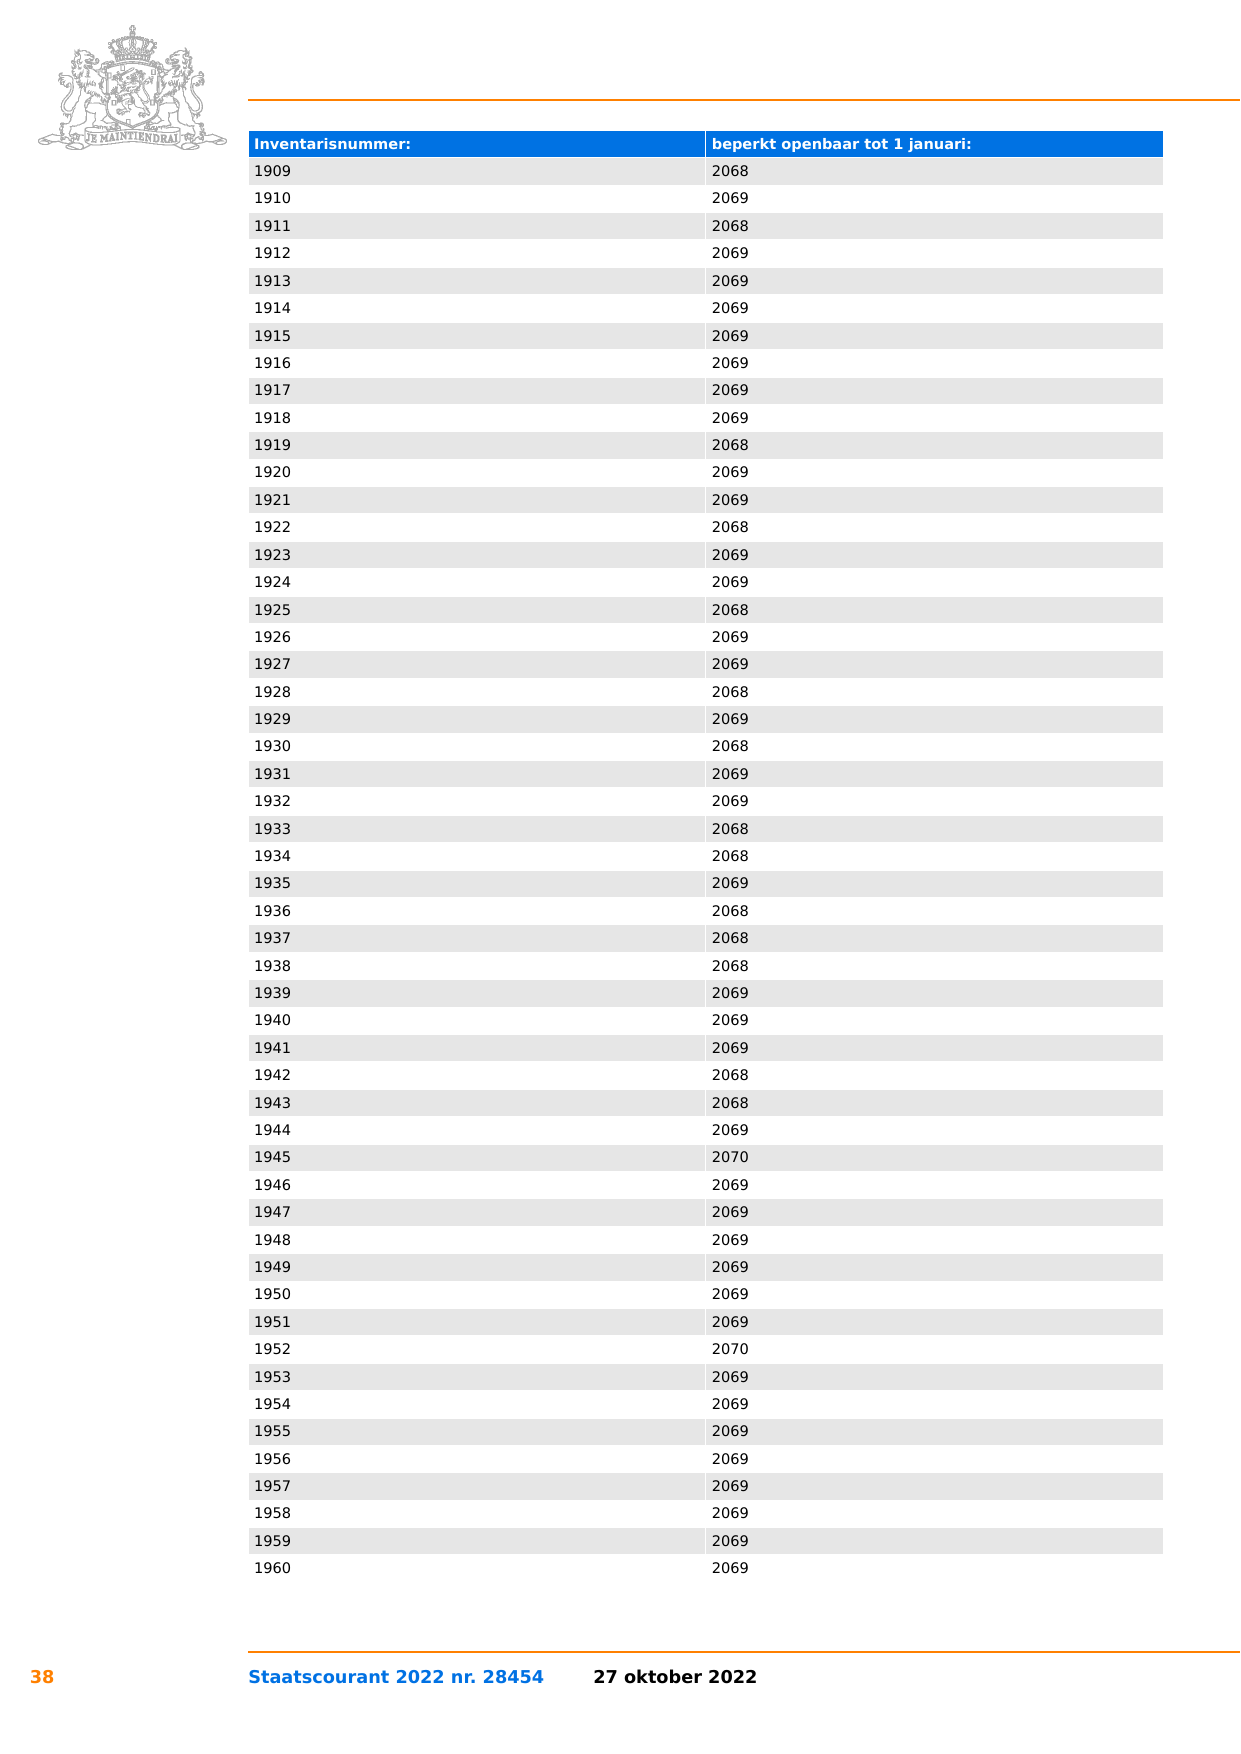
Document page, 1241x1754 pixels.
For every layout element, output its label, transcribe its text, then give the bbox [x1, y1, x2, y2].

table_cell 1928 [249, 679, 705, 705]
table_cell 1913 [249, 268, 705, 294]
table_cell 1936 [249, 898, 705, 924]
table_cell 1930 [249, 734, 705, 760]
table_cell 2069 [706, 1473, 1163, 1500]
table_cell 1927 [249, 651, 705, 678]
picture [38, 25, 227, 150]
table_cell 2069 [706, 268, 1163, 294]
table_cell 2069 [706, 1528, 1163, 1554]
table_cell 2069 [706, 1227, 1163, 1253]
table_cell 2068 [706, 213, 1163, 239]
table_cell 1949 [249, 1254, 705, 1281]
table_cell 2069 [706, 405, 1163, 431]
table_cell 2068 [706, 843, 1163, 869]
table_cell 2068 [706, 898, 1163, 924]
table_cell 2068 [706, 158, 1163, 185]
table_cell 1948 [249, 1227, 705, 1253]
table_cell 1912 [249, 241, 705, 267]
table_cell 1959 [249, 1528, 705, 1554]
table_cell 1911 [249, 213, 705, 239]
table_cell 2069 [706, 1501, 1163, 1527]
table_cell 1923 [249, 542, 705, 568]
table_cell 2069 [706, 1309, 1163, 1335]
table_cell 1929 [249, 706, 705, 733]
table_header Inventarisnummer: [249, 131, 705, 157]
table_cell 1926 [249, 624, 705, 650]
table_cell 1914 [249, 295, 705, 322]
table_cell 1920 [249, 460, 705, 486]
table_cell 1944 [249, 1117, 705, 1143]
table_cell 1955 [249, 1419, 705, 1445]
table_cell 2068 [706, 679, 1163, 705]
table_cell 1946 [249, 1172, 705, 1198]
table_header beperkt openbaar tot 1 januari: [706, 131, 1163, 157]
table_cell 1957 [249, 1473, 705, 1500]
table_cell 2069 [706, 1035, 1163, 1061]
table_cell 2069 [706, 871, 1163, 897]
table_cell 2069 [706, 706, 1163, 733]
table_cell 2069 [706, 350, 1163, 376]
table_cell 1925 [249, 597, 705, 623]
table_cell 2068 [706, 1090, 1163, 1116]
table_cell 1921 [249, 487, 705, 513]
table_cell 2069 [706, 1199, 1163, 1226]
table_cell 1943 [249, 1090, 705, 1116]
table_cell 1958 [249, 1501, 705, 1527]
table_cell 1916 [249, 350, 705, 376]
table_cell 2069 [706, 295, 1163, 322]
table_cell 2069 [706, 651, 1163, 678]
table_cell 2069 [706, 378, 1163, 404]
table_cell 1952 [249, 1336, 705, 1363]
table_cell 1938 [249, 953, 705, 979]
table_cell 2068 [706, 1063, 1163, 1089]
table_cell 1953 [249, 1364, 705, 1390]
table_cell 2070 [706, 1336, 1163, 1363]
table_cell 2069 [706, 1254, 1163, 1281]
table_cell 2069 [706, 186, 1163, 212]
table_cell 2069 [706, 323, 1163, 349]
table_cell 2069 [706, 624, 1163, 650]
table_cell 2069 [706, 789, 1163, 815]
table_cell 2069 [706, 1172, 1163, 1198]
table_cell 2068 [706, 432, 1163, 459]
table_cell 1917 [249, 378, 705, 404]
table_cell 1932 [249, 789, 705, 815]
table_cell 1933 [249, 816, 705, 842]
table_cell 1960 [249, 1556, 705, 1582]
table_cell 2068 [706, 515, 1163, 541]
table_cell 2068 [706, 953, 1163, 979]
table_cell 2069 [706, 1117, 1163, 1143]
table_cell 1909 [249, 158, 705, 185]
table_cell 1947 [249, 1199, 705, 1226]
table_cell 2068 [706, 925, 1163, 952]
table_cell 1951 [249, 1309, 705, 1335]
table_cell 1950 [249, 1282, 705, 1308]
table_cell 2069 [706, 487, 1163, 513]
table_cell 2069 [706, 1282, 1163, 1308]
table_cell 1915 [249, 323, 705, 349]
table_cell 2069 [706, 1364, 1163, 1390]
table_cell 2069 [706, 542, 1163, 568]
table_cell 1918 [249, 405, 705, 431]
table_cell 1922 [249, 515, 705, 541]
table_cell 1937 [249, 925, 705, 952]
table_cell 2069 [706, 980, 1163, 1007]
table_cell 1956 [249, 1446, 705, 1472]
table_cell 1939 [249, 980, 705, 1007]
table_cell 1954 [249, 1391, 705, 1417]
table_cell 2069 [706, 241, 1163, 267]
table_cell 1942 [249, 1063, 705, 1089]
table_cell 2069 [706, 1008, 1163, 1034]
table_cell 2069 [706, 569, 1163, 596]
table_cell 2069 [706, 761, 1163, 787]
table_cell 2068 [706, 816, 1163, 842]
table_cell 1910 [249, 186, 705, 212]
table_cell 2070 [706, 1145, 1163, 1171]
table_cell 1924 [249, 569, 705, 596]
table_cell 1940 [249, 1008, 705, 1034]
table_cell 2068 [706, 734, 1163, 760]
table_cell 1935 [249, 871, 705, 897]
table_cell 1941 [249, 1035, 705, 1061]
table_cell 1919 [249, 432, 705, 459]
table_cell 1931 [249, 761, 705, 787]
table_cell 2069 [706, 460, 1163, 486]
table_cell 2069 [706, 1446, 1163, 1472]
table_cell 2069 [706, 1556, 1163, 1582]
table_cell 2068 [706, 597, 1163, 623]
table_cell 2069 [706, 1391, 1163, 1417]
table_cell 2069 [706, 1419, 1163, 1445]
table_cell 1945 [249, 1145, 705, 1171]
table_cell 1934 [249, 843, 705, 869]
